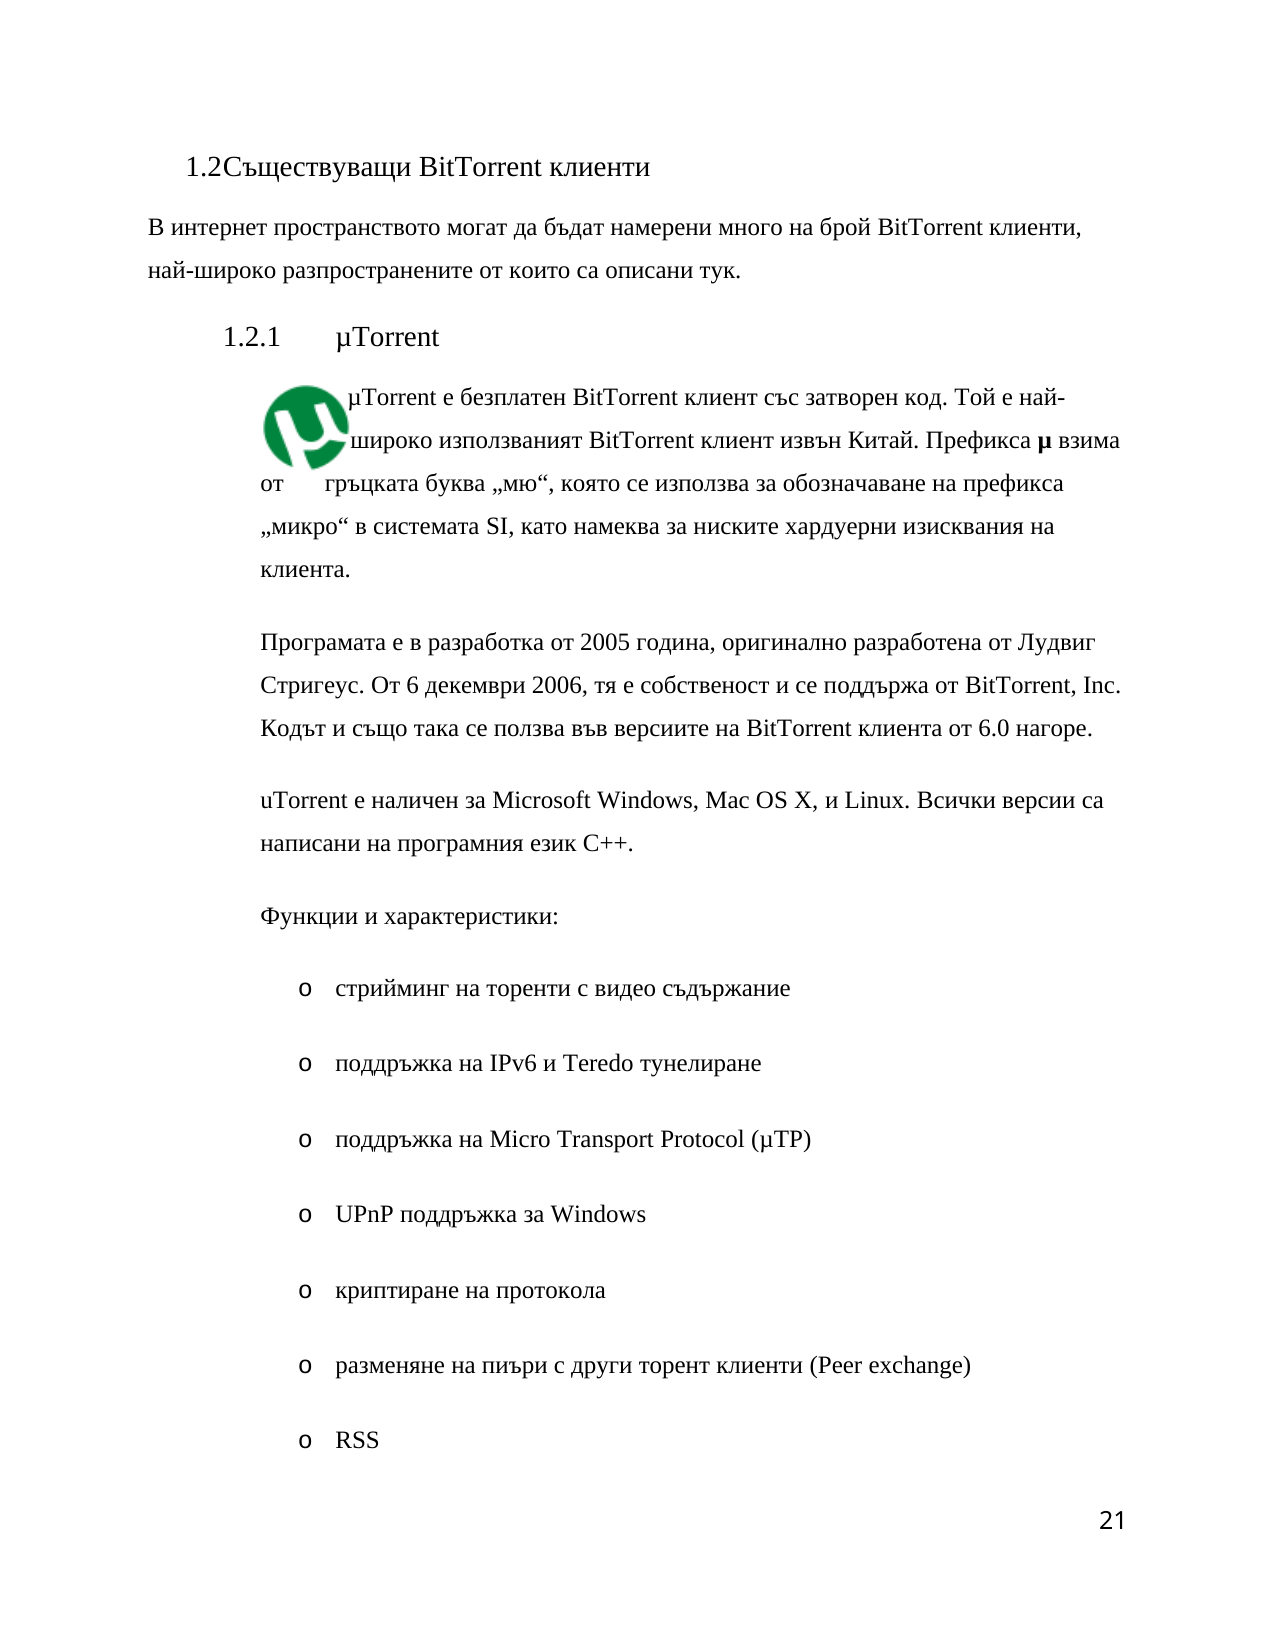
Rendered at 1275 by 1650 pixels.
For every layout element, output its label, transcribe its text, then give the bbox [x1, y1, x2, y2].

text Функции и характеристики: [260, 901, 1127, 929]
subtitle Съществуващи BitTorrent клиенти [185, 149, 1127, 183]
subtitle µTorrent [223, 319, 1127, 353]
text В интернет пространството могат да бъдат намерени много на брой BitTorrent клиенти, най-широко разпространените от които са описани тук. [148, 212, 1127, 284]
list поддръжка на IPv6 и Teredo тунелиране [298, 1048, 1127, 1079]
list криптиране на протокола [298, 1275, 1127, 1306]
list стрийминг на торенти с видео съдържание [298, 973, 1127, 1004]
text uTorrent е наличен за Microsoft Windows, Mac OS X, и Linux. Всички версии са написани на програмния език C++. [260, 785, 1127, 857]
list RSS [298, 1426, 1127, 1456]
text Програмата е в разработка от 2005 година, оригинално разработена от Лудвиг Стригеус. От 6 декември 2006, тя е собственост и се поддържа от BitTorrent, Inc. Кодът и също така се ползва във версиите на BitTorrent клиента от 6.0 нагоре. [260, 627, 1127, 742]
list UPnP поддръжка за Windows [298, 1199, 1127, 1230]
list разменяне на пиъри с други торент клиенти (Peer exchange) [298, 1350, 1127, 1381]
text µTorrent е безплатен BitTorrent клиент със затворен код. Той е най-широко използваният BitTorrent клиент извън Китай. Префикса µ взима от гръцката буква „мю“, която се използва за обозначаване на префикса „микро“ в системата SI, като намеква за ниските хардуерни изисквания на клиента. [260, 382, 1127, 583]
list поддръжка на Micro Transport Protocol (µTP) [298, 1124, 1127, 1155]
